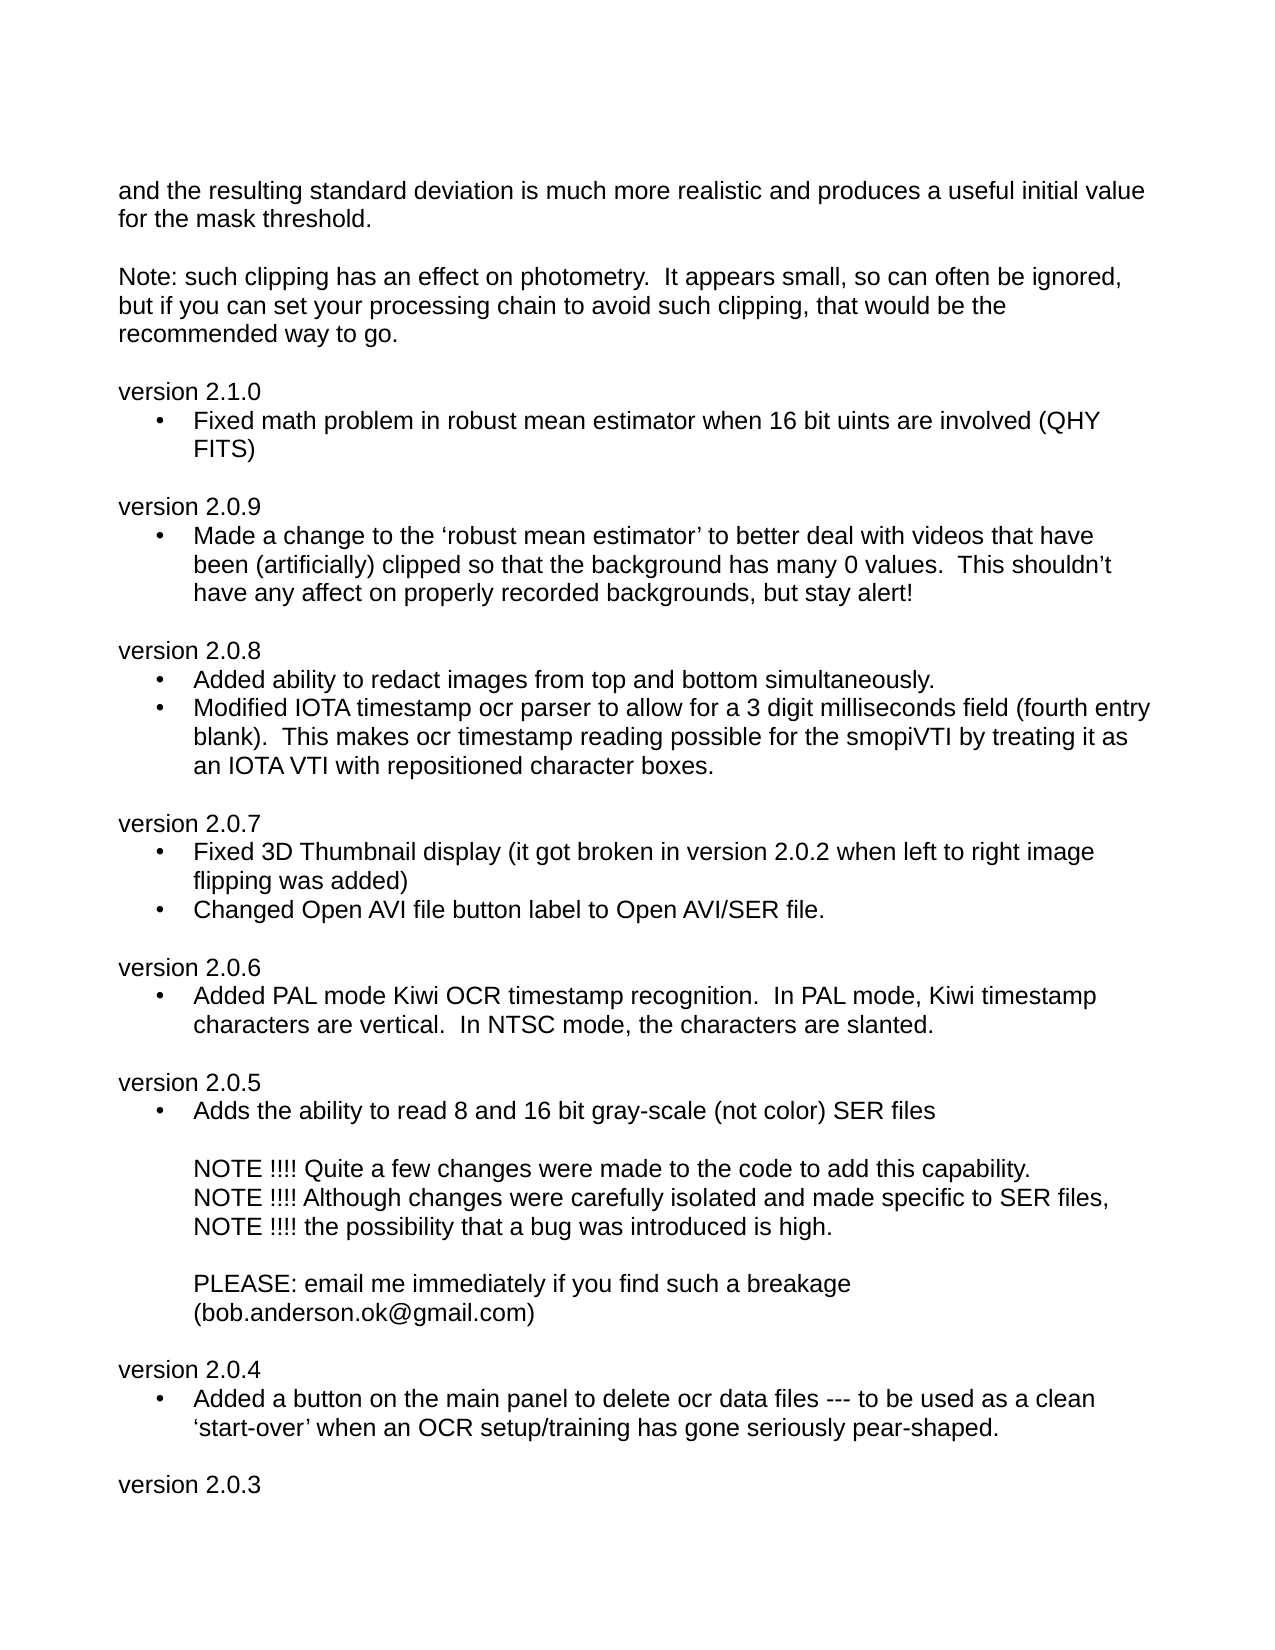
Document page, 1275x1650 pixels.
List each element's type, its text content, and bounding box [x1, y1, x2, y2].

list Fixed math problem in robust mean estimator when 16 bit uints are involved (QHY FITS) [156, 406, 1157, 463]
list Added a button on the main panel to delete ocr data files --- to be used as a clean ‘start-over’ when an OCR setup/training has gone seriously pear-shaped. [156, 1384, 1157, 1470]
text version 2.0.3 [118, 1470, 1157, 1499]
list Added ability to redact images from top and bottom simultaneously. [156, 664, 1157, 693]
list Modified IOTA timestamp ocr parser to allow for a 3 digit milliseconds field (fourth entry blank). This makes ocr timestamp reading possible for the smopiVTI by treating it as an IOTA VTI with repositioned character boxes. [156, 693, 1157, 808]
list Made a change to the ‘robust mean estimator’ to better deal with videos that have been (artificially) clipped so that the background has many 0 values. This shouldn’t have any affect on properly recorded backgrounds, but stay alert! [156, 521, 1157, 636]
list Changed Open AVI file button label to Open AVI/SER file. [156, 895, 1157, 952]
text and the resulting standard deviation is much more realistic and produces a useful initial value for the mask threshold. Note: such clipping has an effect on photometry. It appears small, so can often be ignored, but if you can set your processing chain to avoid such clipping, that would be the recommended way to go. [118, 176, 1157, 377]
text version 2.0.4 [118, 1355, 1157, 1384]
list Adds the ability to read 8 and 16 bit gray-scale (not color) SER files NOTE !!!! Quite a few changes were made to the code to add this capability. NOTE !!!! Although changes were carefully isolated and made specific to SER files, NOTE !!!! the possibility that a bug was introduced is high. PLEASE: email me immediately if you find such a breakage (bob.anderson.ok@gmail.com) [156, 1096, 1157, 1355]
text version 2.0.7 [118, 808, 1157, 837]
text version 2.0.8 [118, 636, 1157, 664]
list Added PAL mode Kiwi OCR timestamp recognition. In PAL mode, Kiwi timestamp characters are vertical. In NTSC mode, the characters are slanted. [156, 981, 1157, 1068]
text version 2.0.6 [118, 952, 1157, 981]
text version 2.0.9 [118, 492, 1157, 521]
text version 2.0.5 [118, 1068, 1157, 1096]
text version 2.1.0 [118, 377, 1157, 406]
list Fixed 3D Thumbnail display (it got broken in version 2.0.2 when left to right image flipping was added) [156, 837, 1157, 895]
